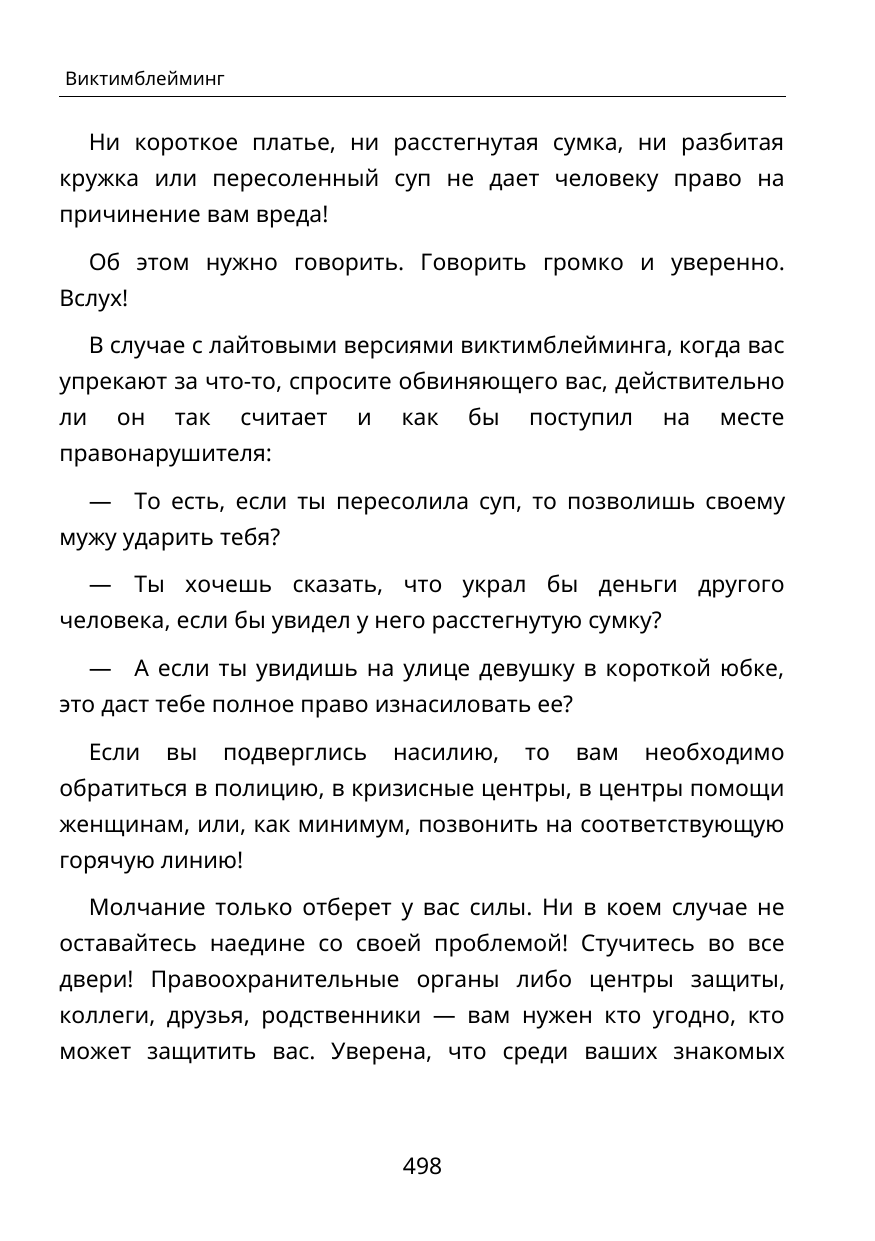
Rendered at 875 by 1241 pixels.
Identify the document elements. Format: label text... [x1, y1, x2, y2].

text Молчание только отберет у вас силы. Ни в коем случае не оставайтесь наедине со своей проблемой! Стучитесь во все двери! Правоохранительные органы либо центры защиты, коллеги, друзья, родственники — вам нужен кто угодно, кто может защитить вас. Уверена, что среди ваших знакомых [59, 891, 786, 1066]
text В случае с лайтовыми версиями виктимблейминга, когда вас упрекают за что-то, спросите обвиняющего вас, действительно ли он так считает и как бы поступил на месте правонарушителя: [59, 329, 786, 468]
list Ты хочешь сказать, что украл бы деньги другого человека, если бы увидел у него расстегнутую сумку? [59, 568, 786, 636]
list А если ты увидишь на улице девушку в короткой юбке, это даст тебе полное право изнасиловать ее? [59, 652, 786, 719]
text Об этом нужно говорить. Говорить громко и уверенно. Вслух! [59, 246, 786, 313]
text Ни короткое платье, ни расстегнутая сумка, ни разбитая кружка или пересоленный суп не дает человеку право на причинение вам вреда! [59, 126, 786, 229]
list То есть, если ты пересолила суп, то позволишь своему мужу ударить тебя? [59, 485, 786, 552]
text Если вы подверглись насилию, то вам необходимо обратиться в полицию, в кризисные центры, в центры помощи женщинам, или, как минимум, позвонить на соответствующую горячую линию! [59, 736, 786, 875]
